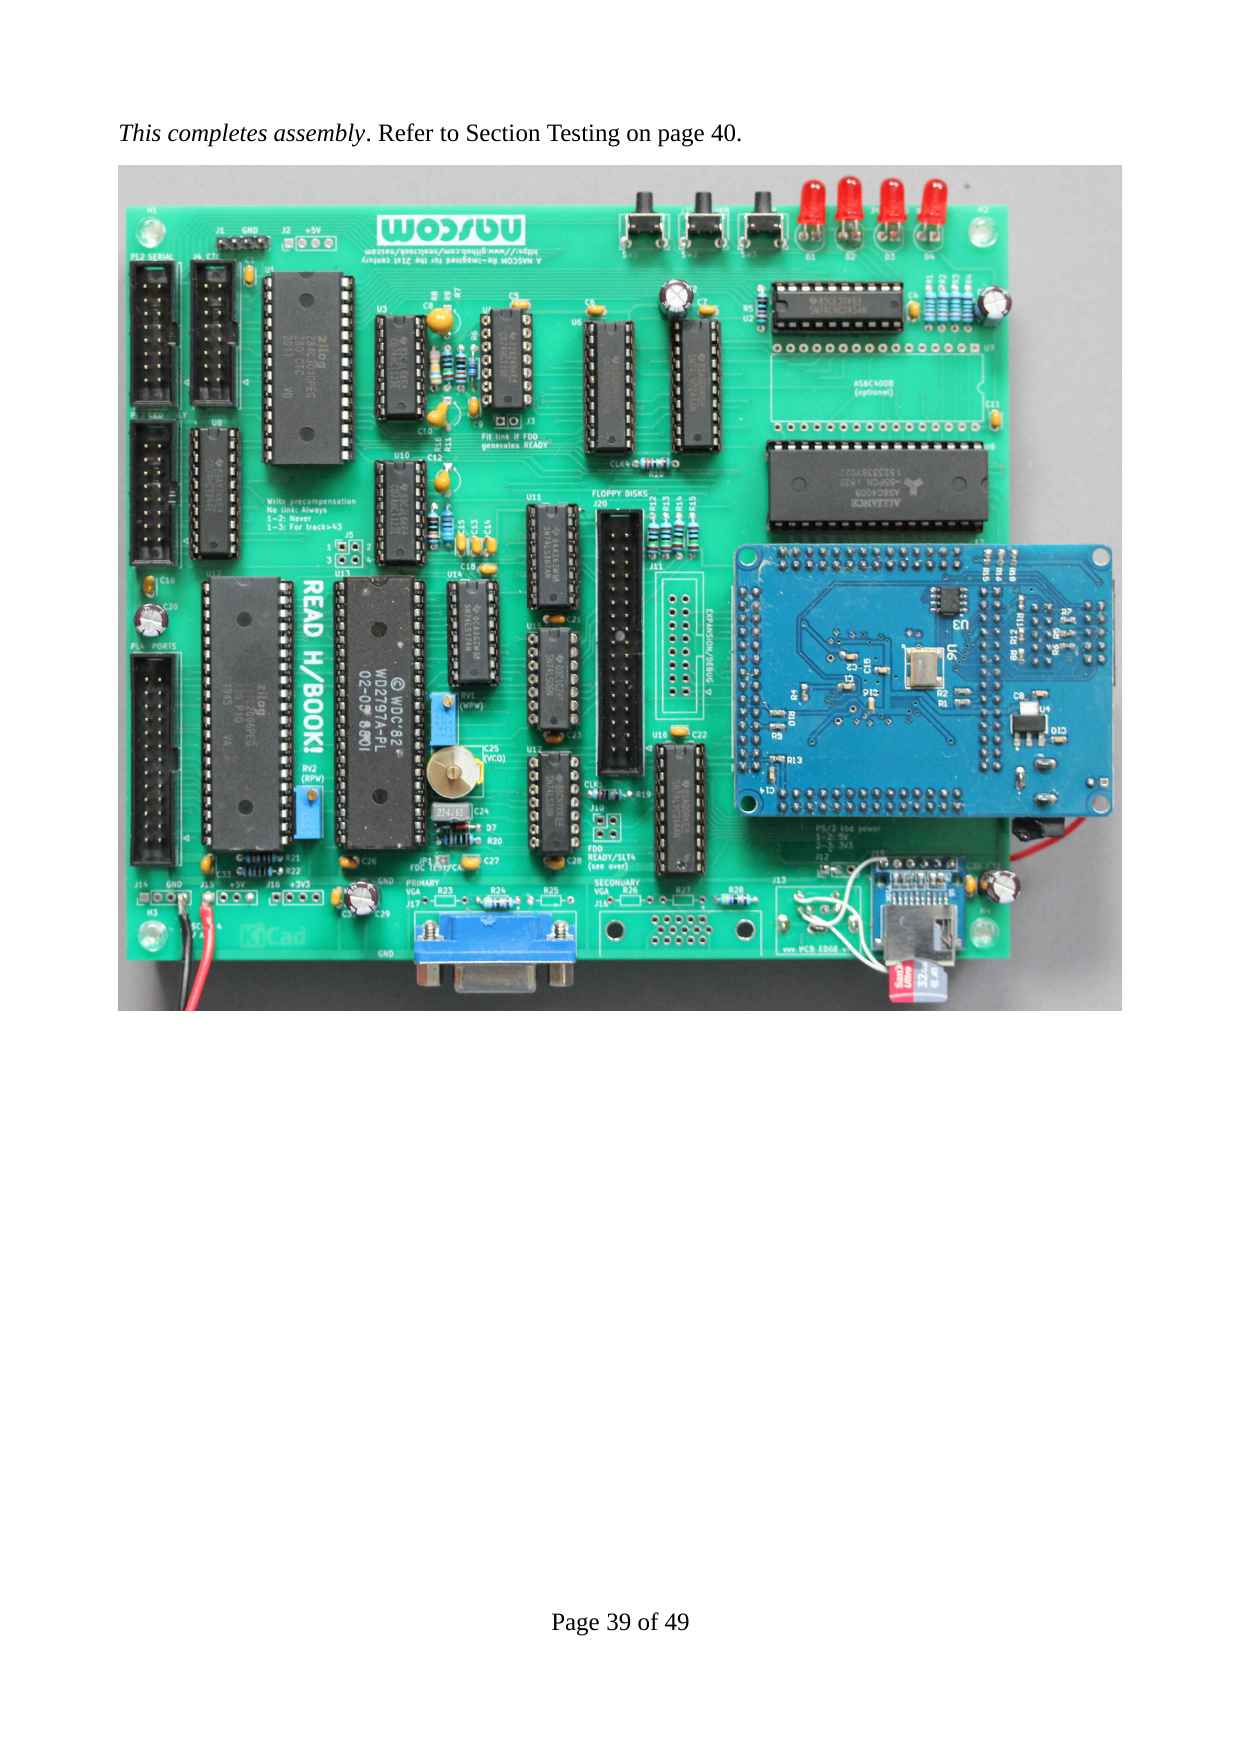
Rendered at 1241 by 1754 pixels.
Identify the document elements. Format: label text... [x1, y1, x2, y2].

picture [118, 165, 1123, 1011]
text This completes assembly. Refer to Section Testing on page 40. [118, 118, 1122, 147]
